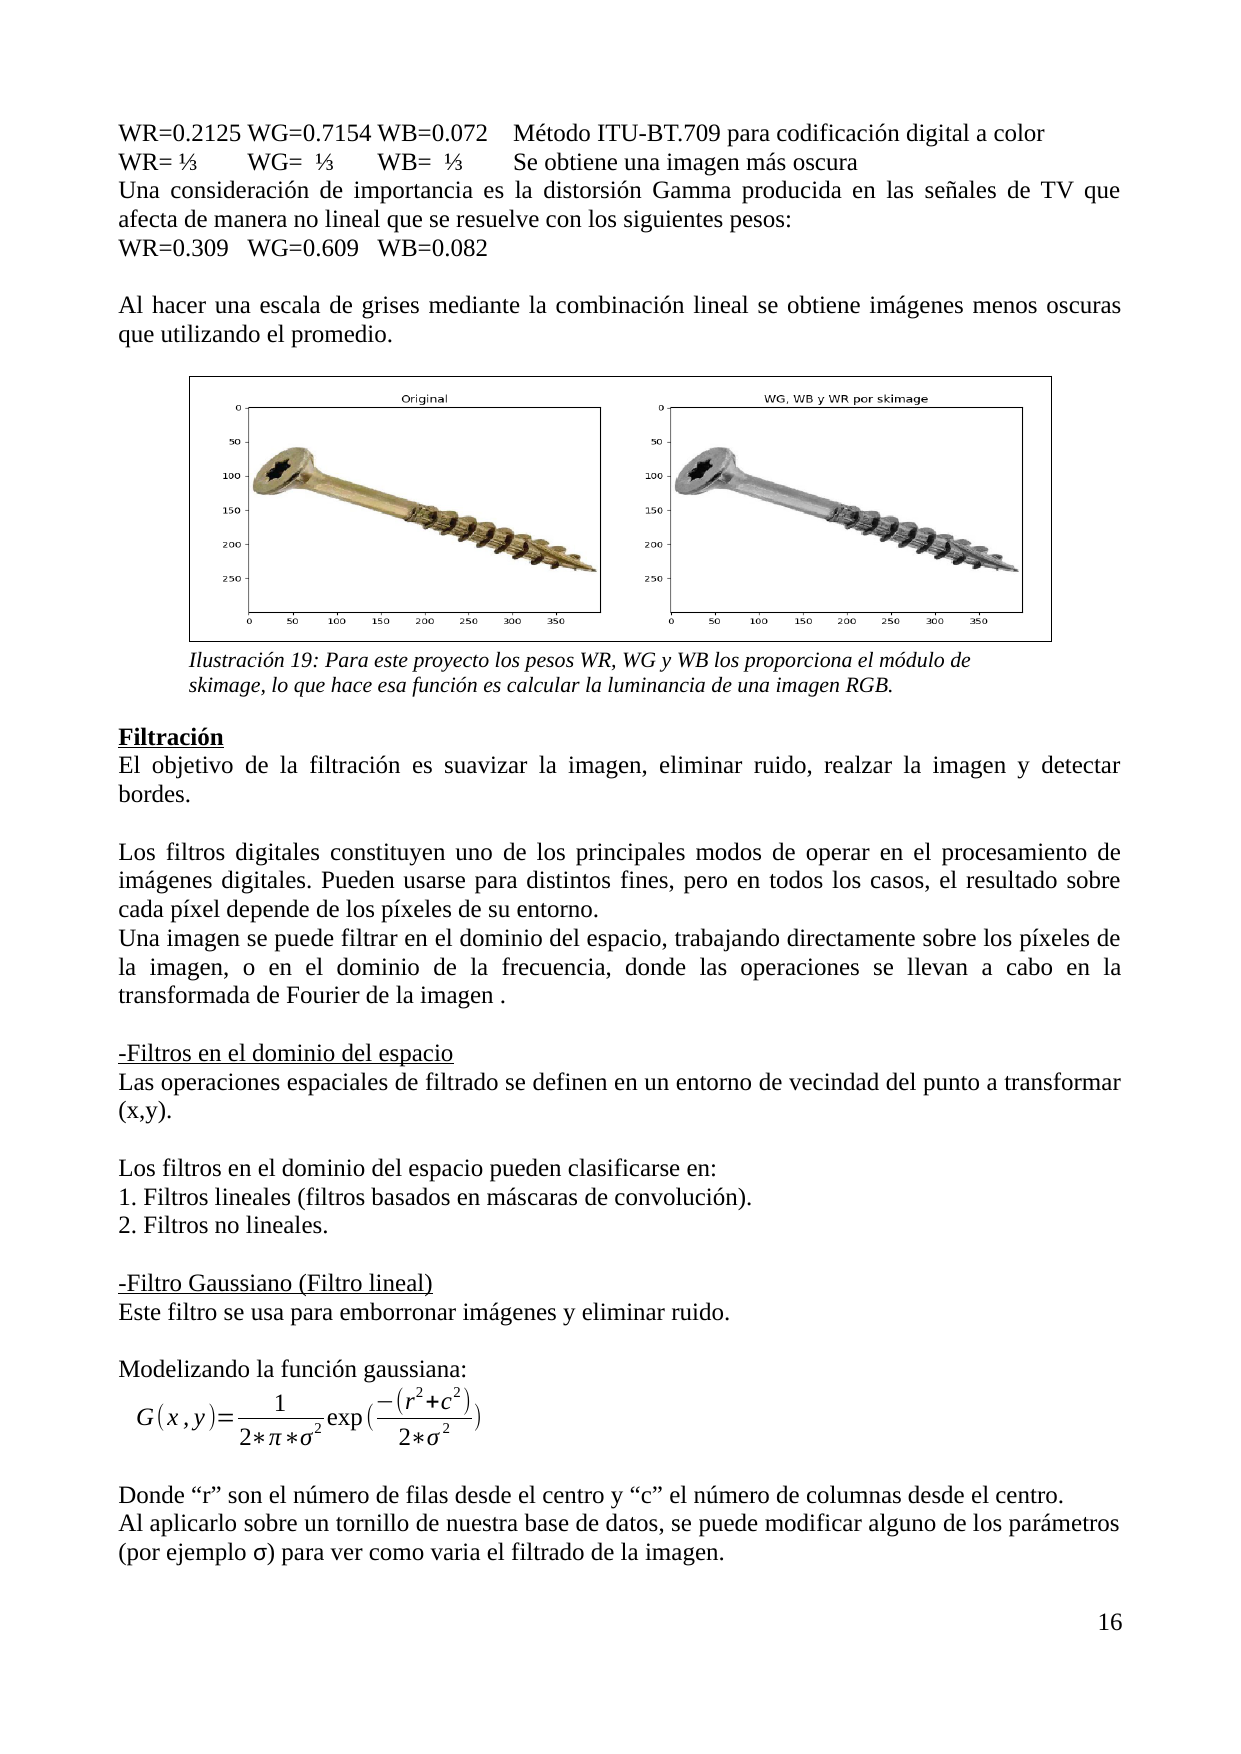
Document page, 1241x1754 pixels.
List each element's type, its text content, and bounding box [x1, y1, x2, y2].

text Modelizando la función gaussiana: [118, 1354, 1122, 1383]
text Donde “r” son el número de filas desde el centro y “c” el número de columnas desde el centro. [118, 1480, 1122, 1508]
text El objetivo de la filtración es suavizar la imagen, eliminar ruido, realzar la imagen y detectar bordes. [118, 751, 1122, 808]
text Una consideración de importancia es la distorsión Gamma producida en las señales de TV que afecta de manera no lineal que se resuelve con los siguientes pesos: [118, 176, 1122, 233]
text WR=0.309 WG=0.609 WB=0.082 [118, 233, 1122, 262]
text Este filtro se usa para emborronar imágenes y eliminar ruido. [118, 1297, 1122, 1326]
text WR=0.2125 WG=0.7154 WB=0.072 Método ITU-BT.709 para codificación digital a color [118, 118, 1122, 147]
text Filtración [118, 722, 1122, 751]
text Al aplicarlo sobre un tornillo de nuestra base de datos, se puede modificar alguno de los parámetros (por ejemplo σ) para ver como varia el filtrado de la imagen. [118, 1508, 1122, 1567]
text Las operaciones espaciales de filtrado se definen en un entorno de vecindad del punto a transformar (x,y). [118, 1067, 1122, 1124]
text -Filtros en el dominio del espacio [118, 1038, 1122, 1067]
text Una imagen se puede filtrar en el dominio del espacio, trabajando directamente sobre los píxeles de la imagen, o en el dominio de la frecuencia, donde las operaciones se llevan a cabo en la transformada de Fourier de la imagen . [118, 923, 1122, 1009]
text Ilustración 19: Para este proyecto los pesos WR, WG y WB los proporciona el módulo de skimage, lo que hace esa función es calcular la luminancia de una imagen RGB. [189, 642, 1052, 697]
text 2. Filtros no lineales. [118, 1211, 1122, 1239]
text -Filtro Gaussiano (Filtro lineal) [118, 1268, 1122, 1297]
text 1. Filtros lineales (filtros basados en máscaras de convolución). [118, 1182, 1122, 1211]
picture [191, 378, 1049, 639]
text Al hacer una escala de grises mediante la combinación lineal se obtiene imágenes menos oscuras que utilizando el promedio. [118, 291, 1122, 348]
text WR= ⅓ WG= ⅓ WB= ⅓ Se obtiene una imagen más oscura [118, 147, 1122, 176]
text Los filtros digitales constituyen uno de los principales modos de operar en el procesamiento de imágenes digitales. Pueden usarse para distintos fines, pero en todos los casos, el resultado sobre cada píxel depende de los píxeles de su entorno. [118, 837, 1122, 923]
text Los filtros en el dominio del espacio pueden clasificarse en: [118, 1153, 1122, 1182]
